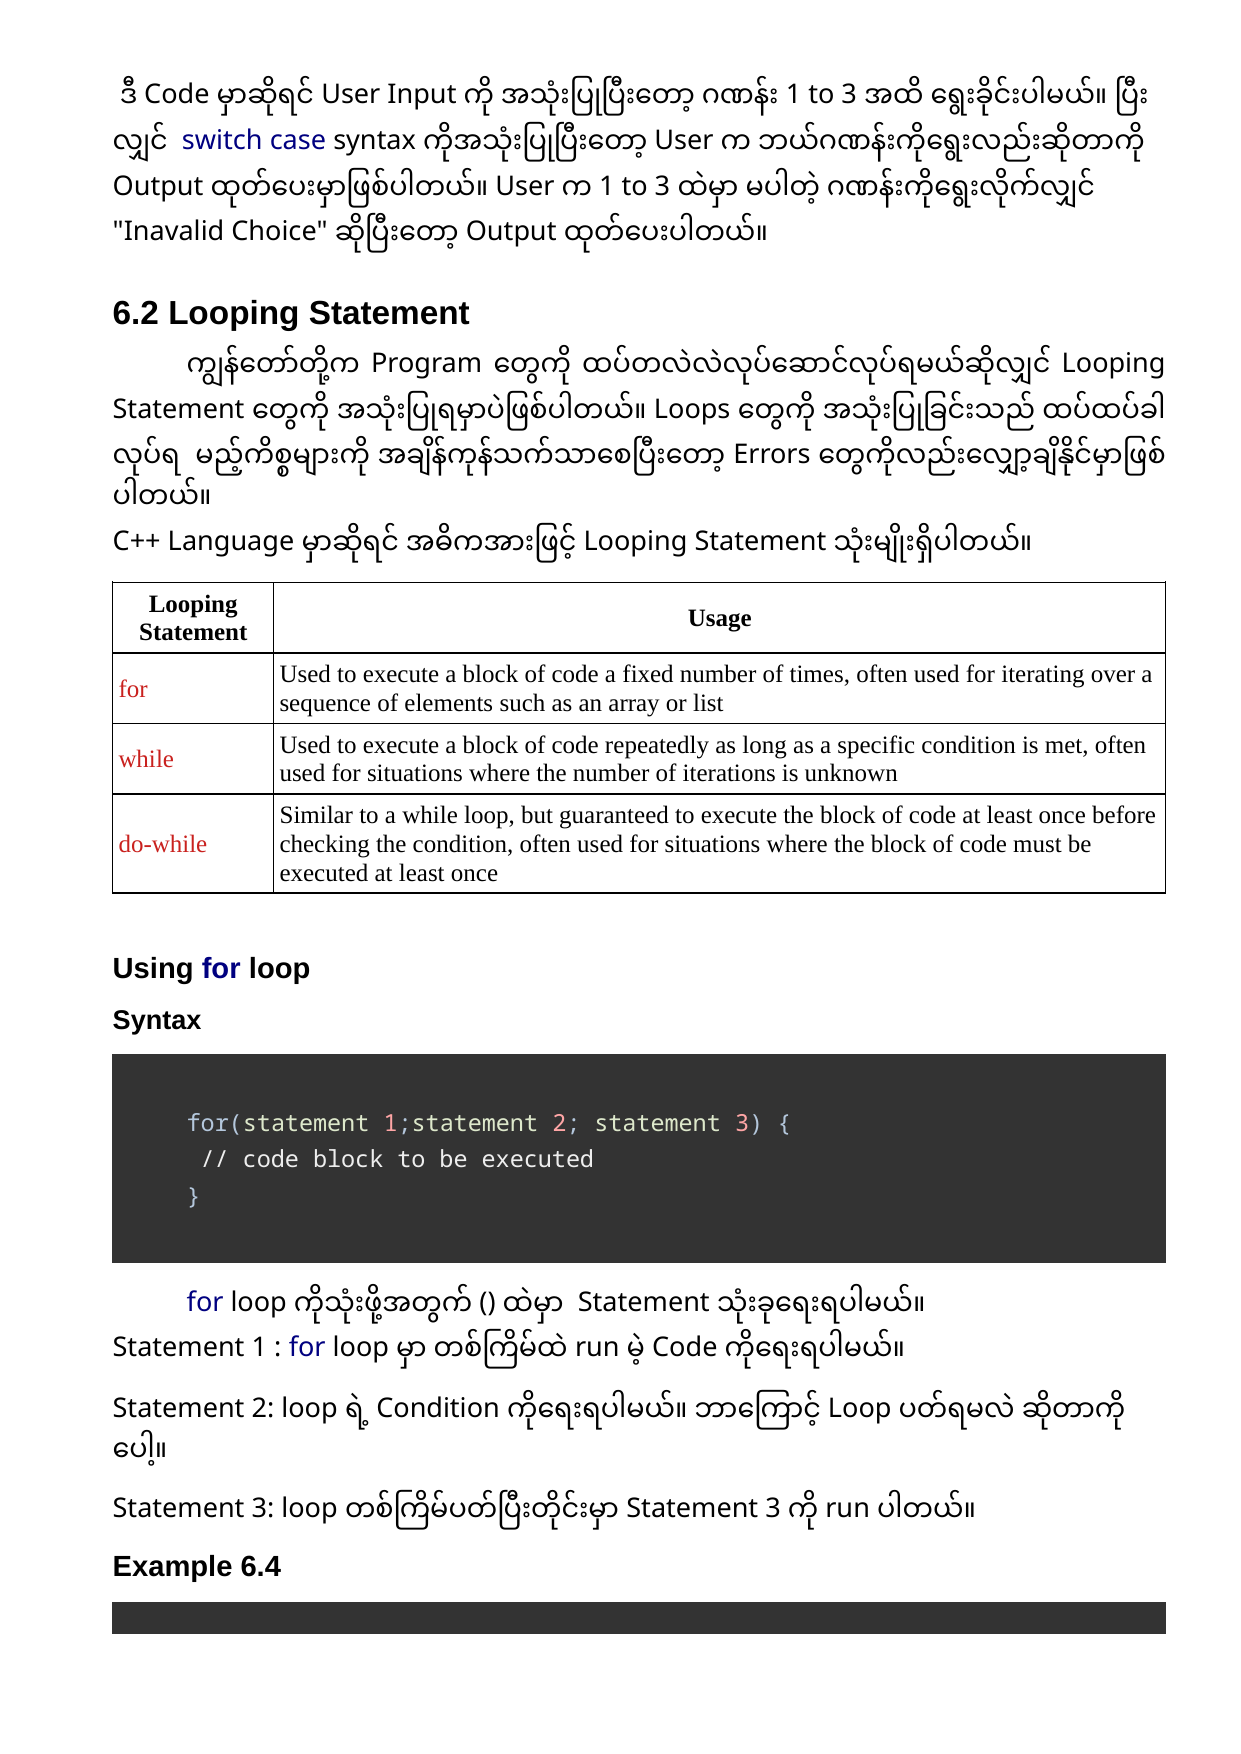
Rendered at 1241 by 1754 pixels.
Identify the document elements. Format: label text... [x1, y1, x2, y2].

table_header Looping Statement [113, 583, 273, 652]
text Statement 2: loop ရဲ့ Condition ကိုရေးရပါမယ်။ ဘာကြောင့် Loop ပတ်ရမလဲ ဆိုတာကိုပေါ့။ [112, 1388, 1166, 1469]
text for(statement 1;statement 2; statement 3) { // code block to be executed } [112, 1106, 1166, 1211]
table_cell Used to execute a block of code a fixed number of times, often used for iterating over a sequence of elements such as an array or list [274, 654, 1165, 722]
text Example 6.4 [112, 1549, 1166, 1582]
table_cell while [113, 724, 273, 793]
table_cell for [113, 654, 273, 722]
text Statement 3: loop တစ်ကြိမ်ပတ်ပြီးတိုင်းမှာ Statement 3 ကို run ပါတယ်။ [112, 1488, 1166, 1528]
table_cell Similar to a while loop, but guaranteed to execute the block of code at least once before checking the condition, often used for situations where the block of code must be executed at least once [274, 795, 1165, 892]
text ကျွန်တော်တို့က Program တွေကို ထပ်တလဲလဲလုပ်ဆောင်လုပ်ရမယ်ဆိုလျှင် Looping Statement တွေကို အသုံးပြုရမှာပဲဖြစ်ပါတယ်။ Loops တွေကို အသုံးပြုခြင်းသည် ထပ်ထပ်ခါ လုပ်ရ မည့်ကိစ္စများကို အချိန်ကုန်သက်သာစေပြီးတော့ Errors တွေကိုလည်းလျှော့ချိနိုင်မှာဖြစ်ပါတယ်။ C++ Language မှာဆိုရင် အဓိကအားဖြင့် Looping Statement သုံးမျိုးရှိပါတယ်။ [112, 344, 1166, 561]
table_cell Used to execute a block of code repeatedly as long as a specific condition is met, often used for situations where the number of iterations is unknown [274, 724, 1165, 793]
text ဒီ Code မှာဆိုရင် User Input ကို အသုံးပြုပြီးတော့ ဂဏန်း 1 to 3 အထိ ရွေးခိုင်းပါမယ်။ ပြီးလျှင် switch case syntax ကိုအသုံးပြုပြီးတော့ User က ဘယ်ဂဏန်းကိုရွေးလည်းဆိုတာကို Output ထုတ်ပေးမှာဖြစ်ပါတယ်။ User က 1 to 3 ထဲမှာ မပါတဲ့ ဂဏန်းကိုရွေးလိုက်လျှင် "Inavalid Choice" ဆိုပြီးတော့ Output ထုတ်ပေးပါတယ်။ [112, 75, 1166, 252]
text for loop ကိုသုံးဖို့အတွက် () ထဲမှာ Statement သုံးခုရေးရပါမယ်။ Statement 1 : for loop မှာ တစ်ကြိမ်ထဲ run မဲ့ Code ကိုရေးရပါမယ်။ [112, 1282, 1166, 1368]
subtitle 6.2 Looping Statement [112, 293, 1166, 331]
table_cell do-while [113, 795, 273, 892]
text Syntax [112, 1004, 1166, 1035]
table_header Usage [274, 583, 1165, 652]
text Using for loop [112, 951, 1166, 984]
